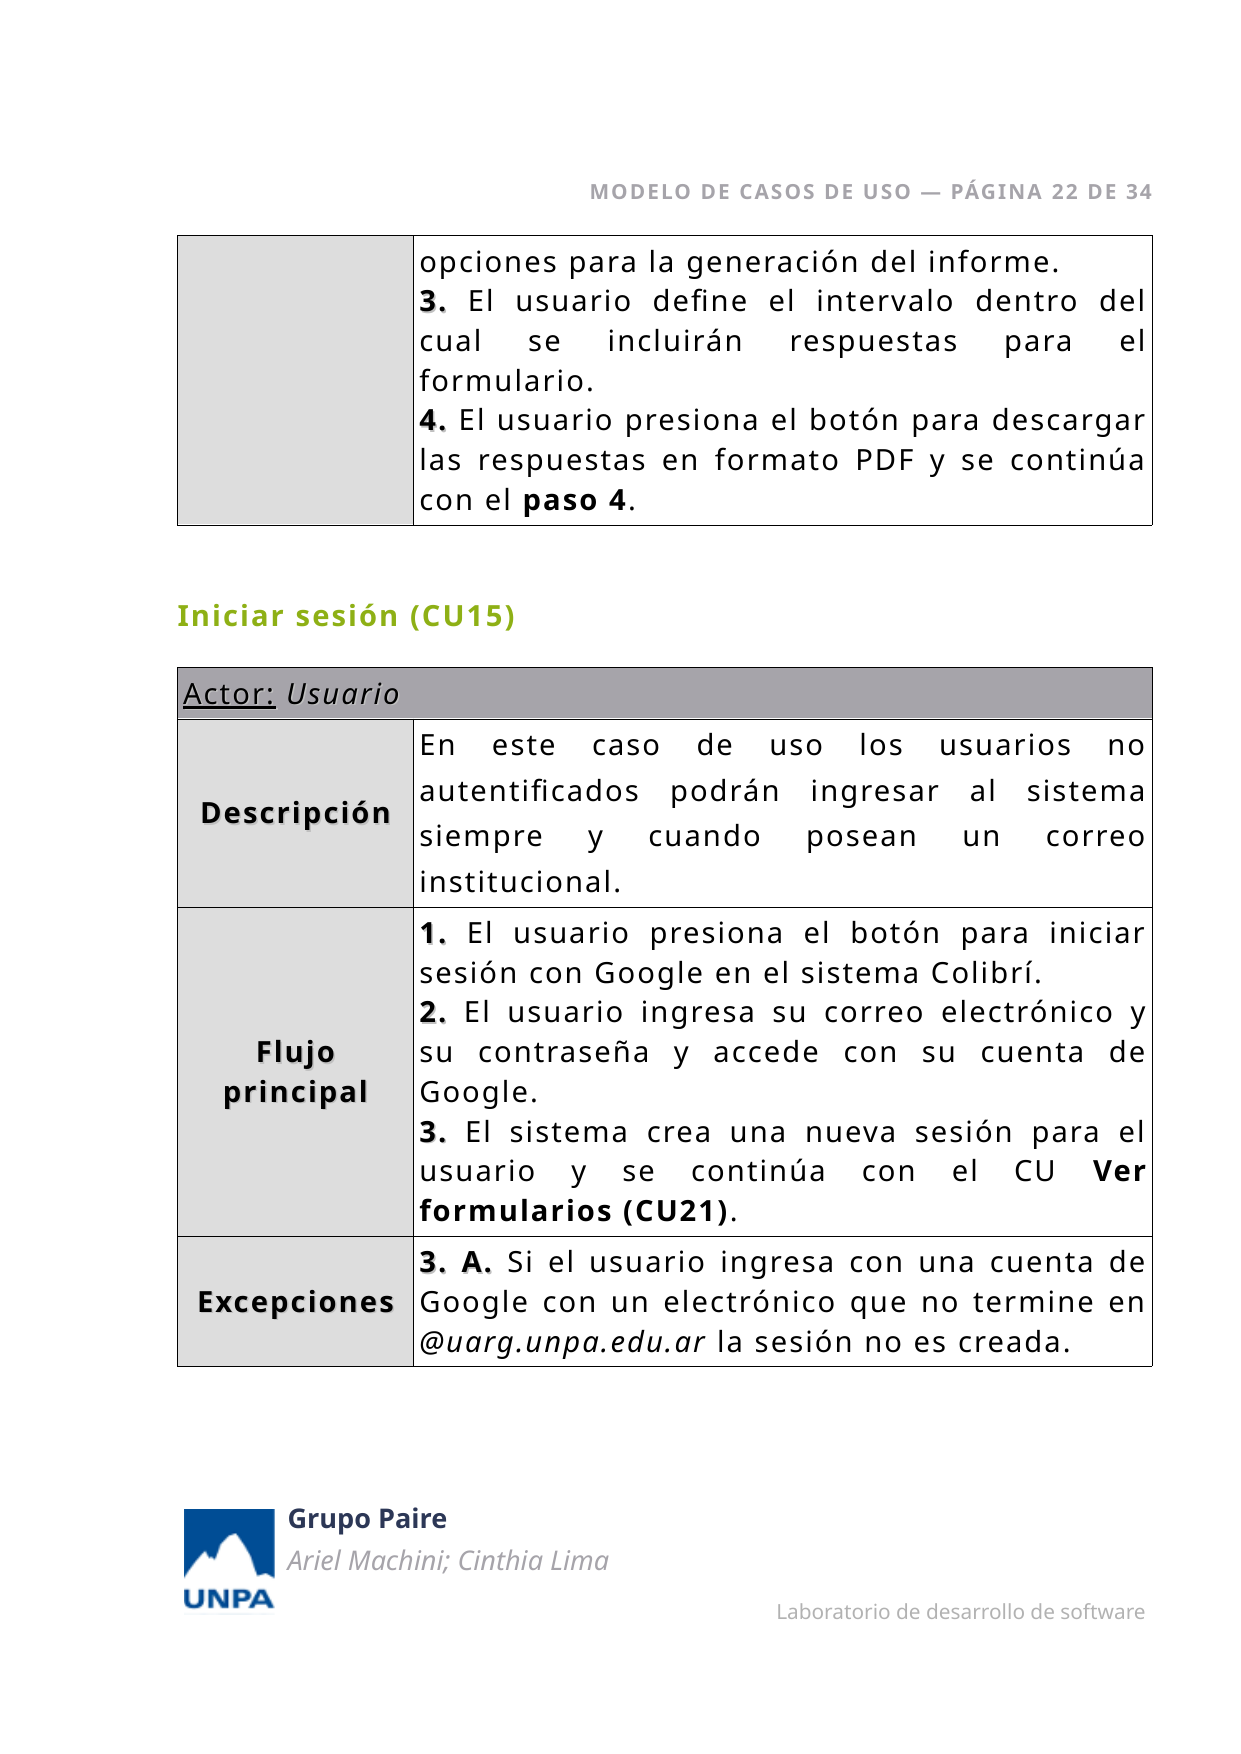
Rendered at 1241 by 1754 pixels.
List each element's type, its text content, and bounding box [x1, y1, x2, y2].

table_header Actor: Usuario [178, 668, 1152, 718]
table_cell opciones para la generación del informe. 3. El usuario define el intervalo dentro del cual se incluirán respuestas para el formulario. 4. El usuario presiona el botón para descargar las respuestas en formato PDF y se continúa con el paso 4. [414, 236, 1152, 524]
table_cell Descripción [178, 720, 413, 907]
picture [184, 1509, 275, 1615]
table_cell Flujo principal [178, 908, 413, 1236]
table_cell [178, 236, 413, 524]
table_cell Excepciones [178, 1237, 413, 1366]
subtitle Iniciar sesión (CU15) [177, 595, 1152, 635]
table_cell En este caso de uso los usuarios no autentificados podrán ingresar al sistema siempre y cuando posean un correo institucional. [414, 720, 1152, 907]
table_cell 3. A. Si el usuario ingresa con una cuenta de Google con un electrónico que no termine en @uarg.unpa.edu.ar la sesión no es creada. [414, 1237, 1152, 1366]
table_cell 1. El usuario presiona el botón para iniciar sesión con Google en el sistema Colibrí. 2. El usuario ingresa su correo electrónico y su contraseña y accede con su cuenta de Google. 3. El sistema crea una nueva sesión para el usuario y se continúa con el CU Ver formularios (CU21). [414, 908, 1152, 1236]
